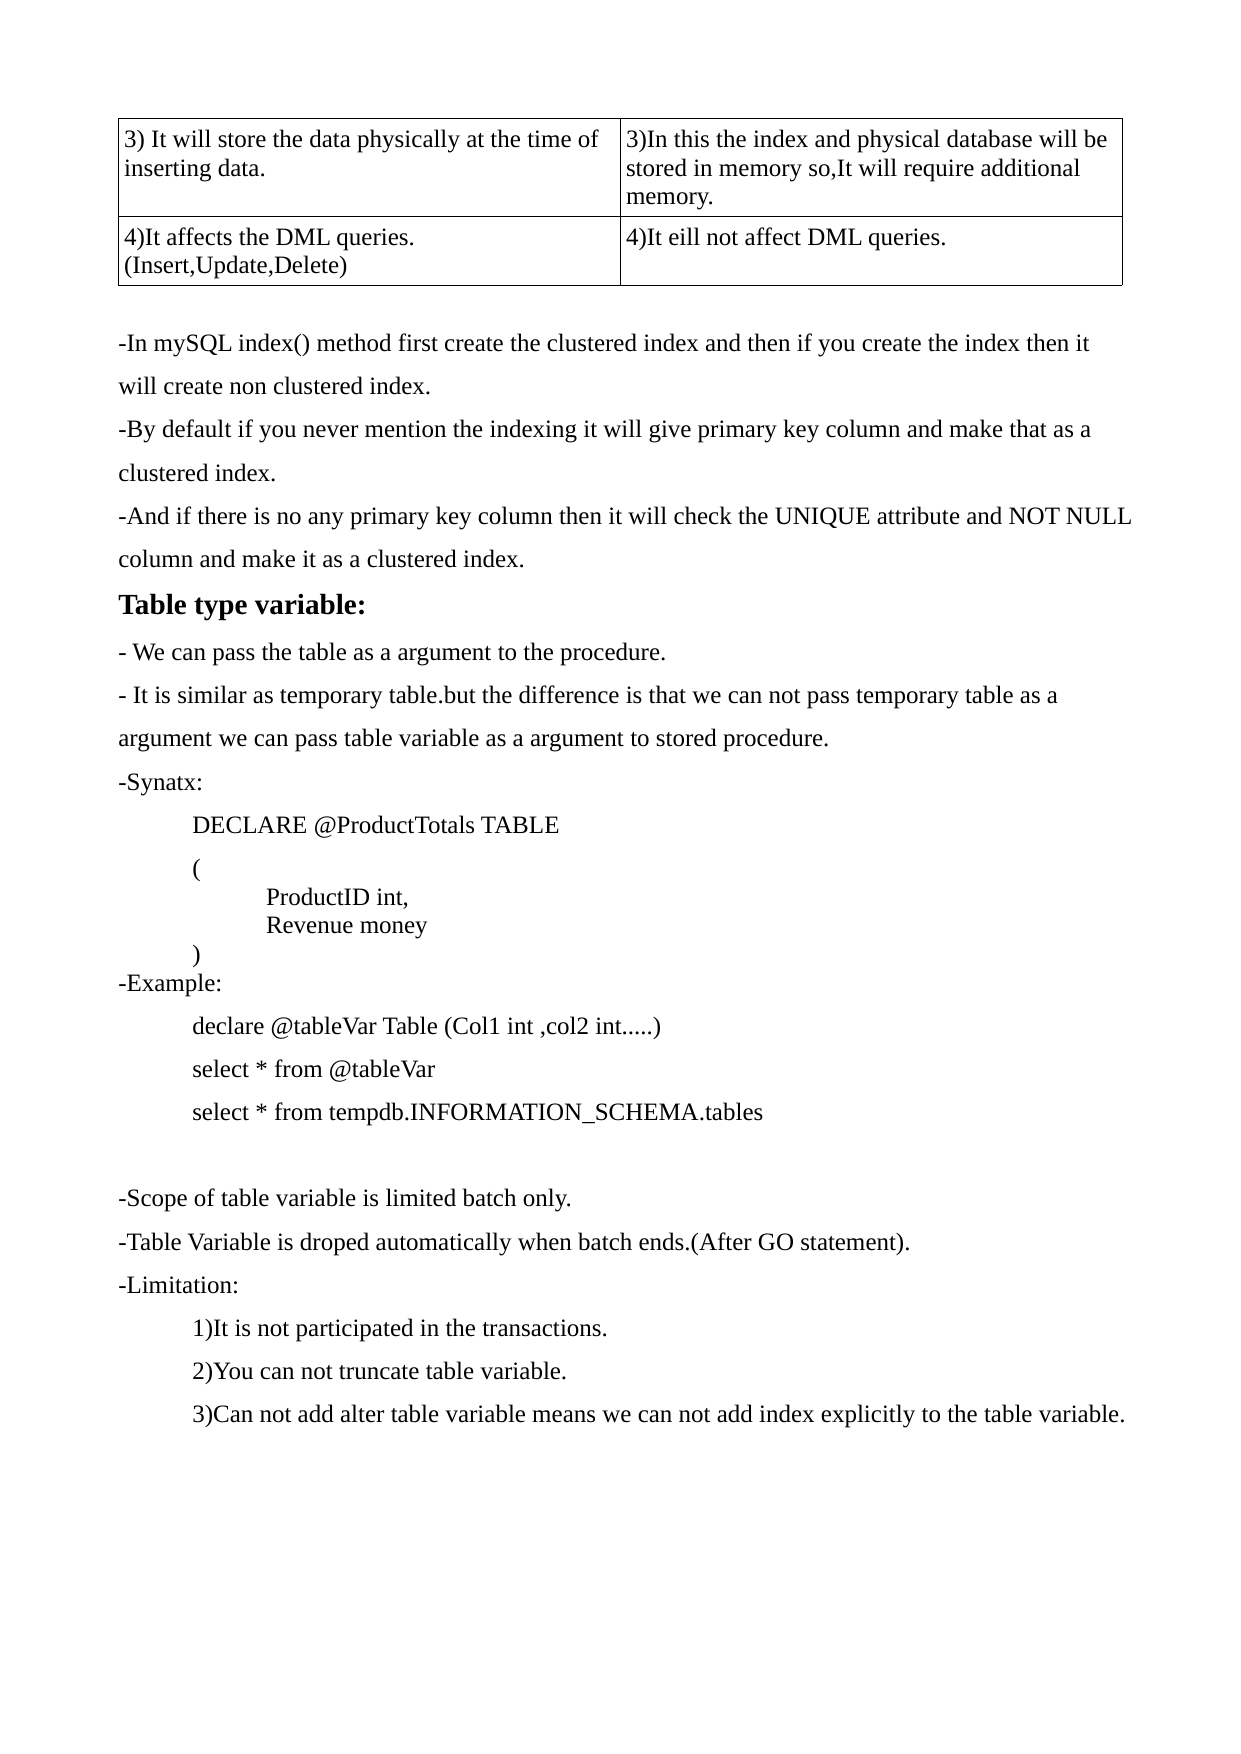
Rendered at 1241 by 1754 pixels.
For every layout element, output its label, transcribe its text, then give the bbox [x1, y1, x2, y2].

table_cell 3) It will store the data physically at the time of inserting data. [119, 119, 620, 216]
text -In mySQL index() method first create the clustered index and then if you create the index then it will create non clustered index. [118, 328, 1134, 400]
text -By default if you never mention the indexing it will give primary key column and make that as a clustered index. [118, 414, 1134, 486]
text 2)You can not truncate table variable. [118, 1356, 1134, 1385]
text declare @tableVar Table (Col1 int ,col2 int.....) [118, 1011, 1134, 1040]
text ProductID int, [118, 882, 1122, 910]
text Table type variable: [118, 587, 1134, 621]
table_cell 4)It eill not affect DML queries. [621, 217, 1122, 285]
text select * from tempdb.INFORMATION_SCHEMA.tables [118, 1097, 1134, 1126]
text -Example: [118, 968, 1134, 997]
text -Scope of table variable is limited batch only. [118, 1183, 1134, 1212]
text select * from @tableVar [118, 1054, 1134, 1083]
text -Table Variable is droped automatically when batch ends.(After GO statement). [118, 1227, 1134, 1255]
text - It is similar as temporary table.but the difference is that we can not pass temporary table as a argument we can pass table variable as a argument to stored procedure. [118, 680, 1134, 752]
table_cell 3)In this the index and physical database will be stored in memory so,It will require additional memory. [621, 119, 1122, 216]
text ( [118, 853, 1122, 882]
text ) [118, 939, 1122, 968]
text -Synatx: [118, 767, 1134, 795]
table_cell 4)It affects the DML queries.(Insert,Update,Delete) [119, 217, 620, 285]
text Revenue money [118, 910, 1122, 939]
text DECLARE @ProductTotals TABLE [118, 810, 1134, 838]
text -And if there is no any primary key column then it will check the UNIQUE attribute and NOT NULL column and make it as a clustered index. [118, 501, 1134, 573]
text 3)Can not add alter table variable means we can not add index explicitly to the table variable. [118, 1399, 1134, 1428]
text - We can pass the table as a argument to the procedure. [118, 637, 1134, 666]
text -Limitation: [118, 1270, 1134, 1298]
text 1)It is not participated in the transactions. [118, 1313, 1134, 1342]
